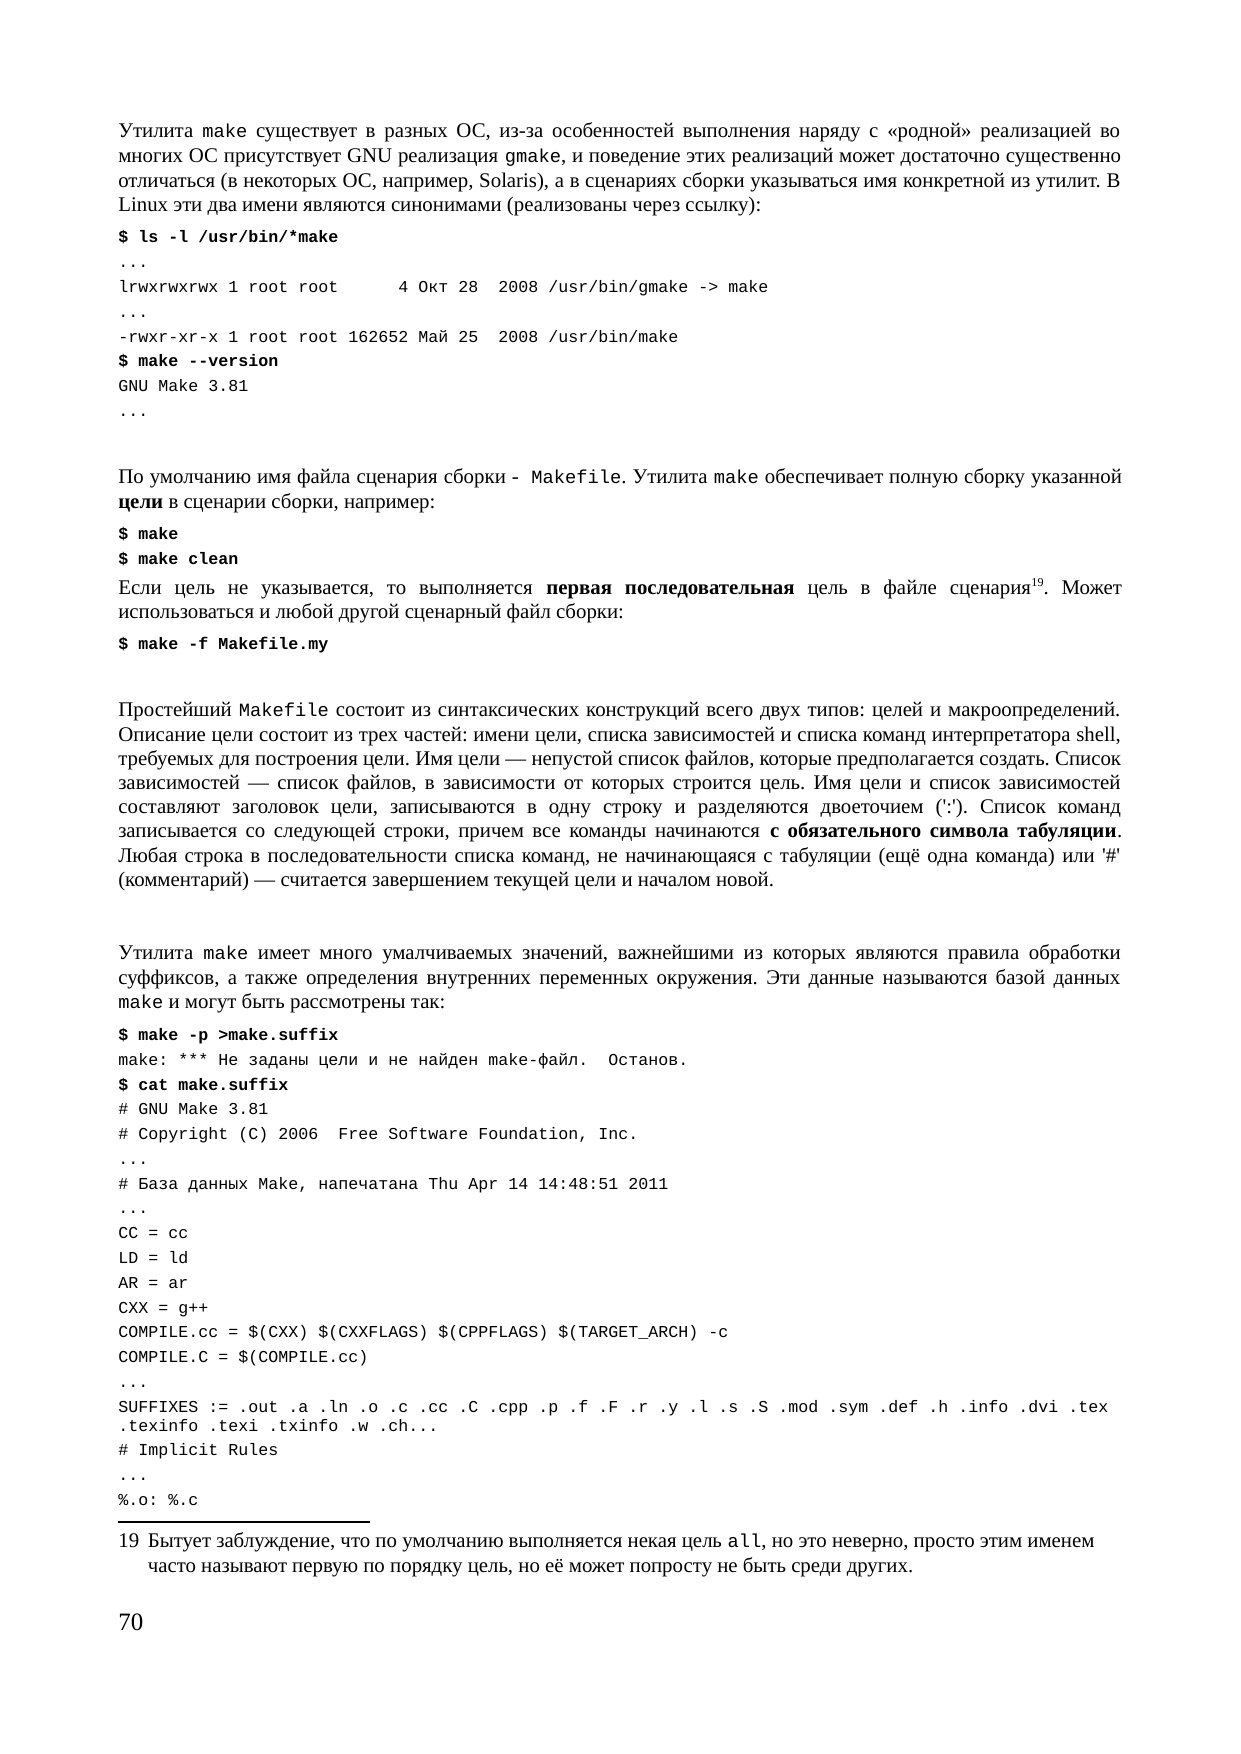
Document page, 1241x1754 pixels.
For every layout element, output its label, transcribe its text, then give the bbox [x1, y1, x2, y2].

text CXX = g++ [118, 1299, 1122, 1318]
text Бытует заблуждение, что по умолчанию выполняется некая цель all, но это неверно, просто этим именем часто называют первую по порядку цель, но её может попросту не быть среди других. [118, 1528, 1122, 1577]
text ... [118, 254, 1122, 273]
text SUFFIXES := .out .a .ln .o .c .cc .C .cpp .p .f .F .r .y .l .s .S .mod .sym .def .h .info .dvi .tex .texinfo .texi .txinfo .w .ch... [118, 1398, 1122, 1436]
text Утилита make существует в разных ОС, из-за особенностей выполнения наряду с «родной» реализацией во многих ОС присутствует GNU реализация gmake, и поведение этих реализаций может достаточно существенно отличаться (в некоторых ОС, например, Solaris), а в сценариях сборки указываться имя конкретной из утилит. В Linux эти два имени являются синонимами (реализованы через ссылку): [118, 118, 1122, 216]
text $ make clean [118, 550, 1122, 569]
text # GNU Make 3.81 [118, 1101, 1122, 1120]
text GNU Make 3.81 [118, 378, 1122, 397]
text # База данных Make, напечатана Thu Apr 14 14:48:51 2011 [118, 1175, 1122, 1194]
text $ make [118, 526, 1122, 544]
text ... [118, 303, 1122, 322]
text $ cat make.suffix [118, 1076, 1122, 1095]
text По умолчанию имя файла сценария сборки - Makefile. Утилита make обеспечивает полную сборку указанной цели в сценарии сборки, например: [118, 464, 1122, 513]
text COMPILE.cc = $(CXX) $(CXXFLAGS) $(CPPFLAGS) $(TARGET_ARCH) -c [118, 1324, 1122, 1343]
text %.o: %.c [118, 1492, 1122, 1510]
text # Copyright (C) 2006 Free Software Foundation, Inc. [118, 1126, 1122, 1144]
text ... [118, 402, 1122, 421]
text $ make -f Makefile.my [118, 636, 1122, 654]
text ... [118, 1373, 1122, 1392]
text ... [118, 1150, 1122, 1169]
text ... [118, 1200, 1122, 1219]
text CC = cc [118, 1225, 1122, 1244]
text AR = ar [118, 1274, 1122, 1293]
text -rwxr-xr-x 1 root root 162652 Май 25 2008 /usr/bin/make [118, 328, 1122, 347]
text lrwxrwxrwx 1 root root 4 Окт 28 2008 /usr/bin/gmake -> make [118, 278, 1122, 297]
text Если цель не указывается, то выполняется первая последовательная цель в файле сценария. Может использоваться и любой другой сценарный файл сборки: [118, 575, 1122, 623]
text COMPILE.C = $(COMPILE.cc) [118, 1349, 1122, 1368]
text Простейший Makefile состоит из синтаксических конструкций всего двух типов: целей и макроопределений. Описание цели состоит из трех частей: имени цели, списка зависимостей и списка команд интерпретатора shell, требуемых для построения цели. Имя цели — непустой список файлов, которые предполагается создать. Список зависимостей — список файлов, в зависимости от которых строится цель. Имя цели и список зависимостей составляют заголовок цели, записываются в одну строку и разделяются двоеточием (':'). Список команд записывается со следующей строки, причем все команды начинаются с обязательного символа табуляции. Любая строка в последовательности списка команд, не начинающаяся с табуляции (ещё одна команда) или '#' (комментарий) — считается завершением текущей цели и началом новой. [118, 697, 1122, 891]
text make: *** Не заданы цели и не найден make-файл. Останов. [118, 1051, 1122, 1070]
text Утилита make имеет много умалчиваемых значений, важнейшими из которых являются правила обработки суффиксов, а также определения внутренних переменных окружения. Эти данные называются базой данных make и могут быть рассмотрены так: [118, 940, 1122, 1014]
text $ ls -l /usr/bin/*make [118, 229, 1122, 248]
text # Implicit Rules [118, 1442, 1122, 1461]
text ... [118, 1467, 1122, 1486]
text $ make -p >make.suffix [118, 1026, 1122, 1045]
text $ make --version [118, 353, 1122, 372]
text LD = ld [118, 1249, 1122, 1268]
